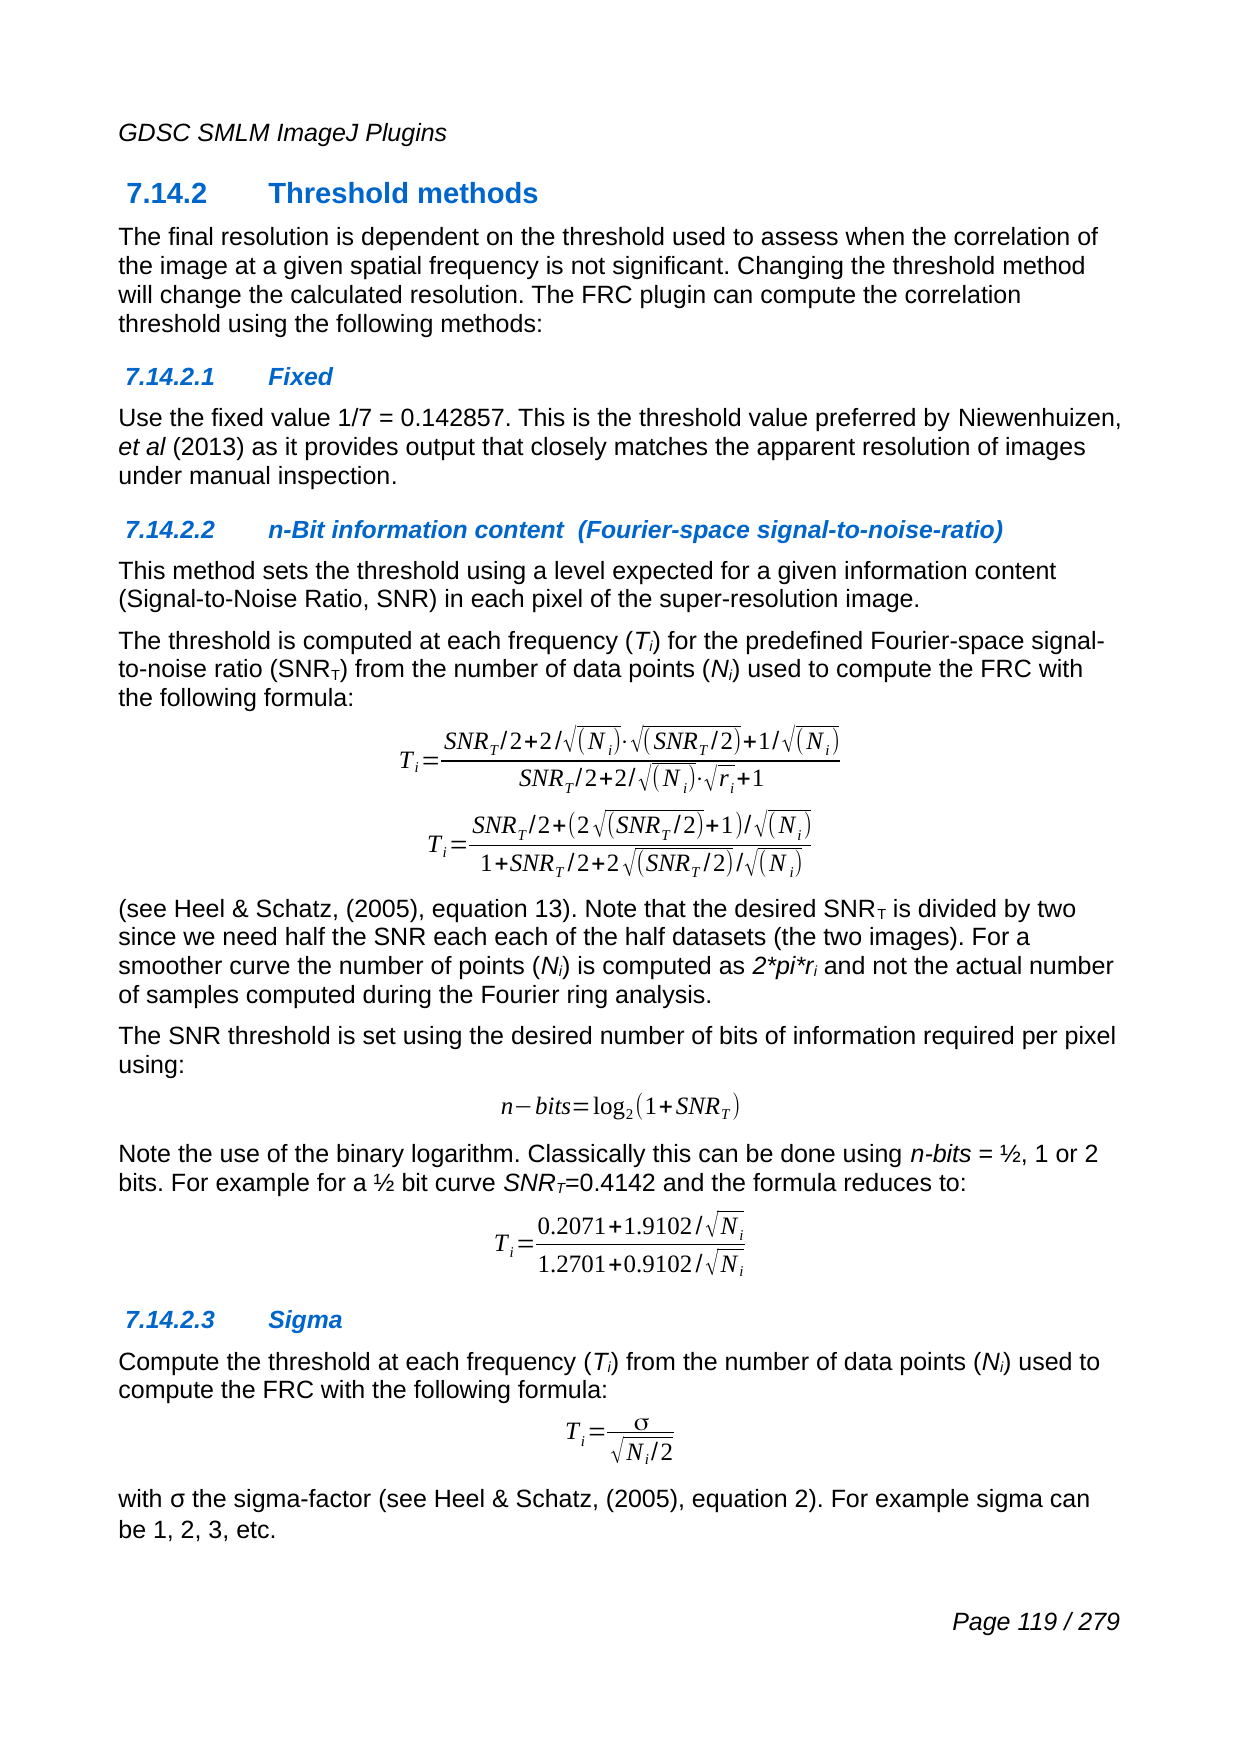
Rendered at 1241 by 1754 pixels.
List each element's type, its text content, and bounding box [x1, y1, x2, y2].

text (see Heel & Schatz, (2005), equation 13). Note that the desired SNRT is divided by two since we need half the SNR each each of the half datasets (the two images). For a smoother curve the number of points (Ni) is computed as 2*pi*ri and not the actual number of samples computed during the Fourier ring analysis. [118, 894, 1122, 1009]
subtitle Sigma [118, 1306, 1122, 1334]
text Use the fixed value 1/7 = 0.142857. This is the threshold value preferred by Niewenhuizen, et al (2013) as it provides output that closely matches the apparent resolution of images under manual inspection. [118, 403, 1122, 490]
text This method sets the threshold using a level expected for a given information content (Signal-to-Noise Ratio, SNR) in each pixel of the super-resolution image. [118, 556, 1122, 613]
text with σ the sigma-factor (see Heel & Schatz, (2005), equation 2). For example sigma can be 1, 2, 3, etc. [118, 1481, 1122, 1544]
subtitle n-Bit information content (Fourier-space signal-to-noise-ratio) [118, 515, 1122, 543]
text Compute the threshold at each frequency (Ti) from the number of data points (Ni) used to compute the FRC with the following formula: [118, 1347, 1122, 1404]
text The threshold is computed at each frequency (Ti) for the predefined Fourier-space signal-to-noise ratio (SNRT) from the number of data points (Ni) used to compute the FRC with the following formula: [118, 626, 1122, 712]
text The final resolution is dependent on the threshold used to assess when the correlation of the image at a given spatial frequency is not significant. Changing the threshold method will change the calculated resolution. The FRC plugin can compute the correlation threshold using the following methods: [118, 222, 1122, 337]
subtitle Threshold methods [118, 176, 1122, 210]
subtitle Fixed [118, 362, 1122, 391]
text The SNR threshold is set using the desired number of bits of information required per pixel using: [118, 1021, 1122, 1078]
text Note the use of the binary logarithm. Classically this can be done using n-bits = ½, 1 or 2 bits. For example for a ½ bit curve SNRT=0.4142 and the formula reduces to: [118, 1139, 1122, 1197]
